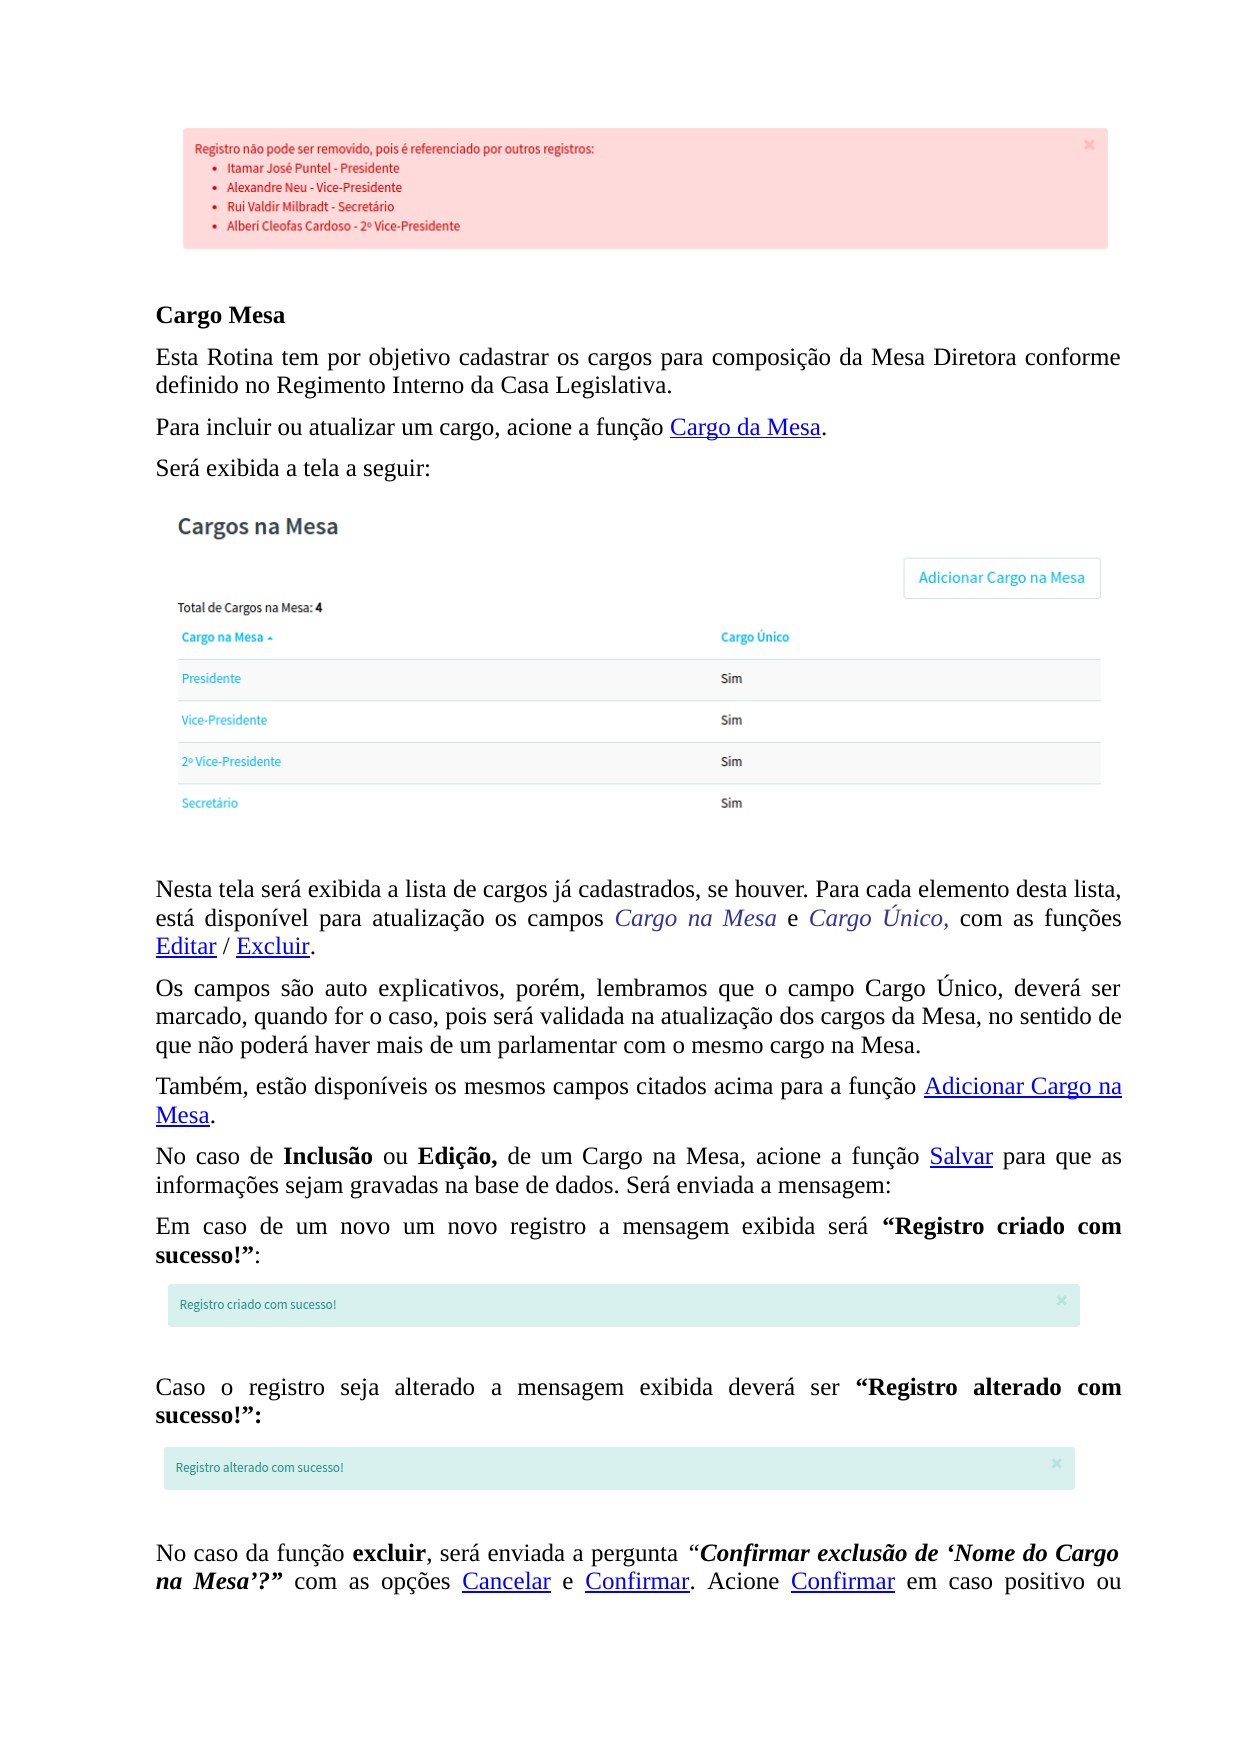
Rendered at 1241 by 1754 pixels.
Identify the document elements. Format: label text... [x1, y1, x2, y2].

text Em caso de um novo um novo registro a mensagem exibida será “Registro criado com sucesso!”: [155, 1211, 1122, 1269]
text Os campos são auto explicativos, porém, lembramos que o campo Cargo Único, deverá ser marcado, quando for o caso, pois será validada na atualização dos cargos da Mesa, no sentido de que não poderá haver mais de um parlamentar com o mesmo cargo na Mesa. [155, 973, 1122, 1059]
text Nesta tela será exibida a lista de cargos já cadastrados, se houver. Para cada elemento desta lista, está disponível para atualização os campos Cargo na Mesa e Cargo Único, com as funções Editar / Excluir. [155, 874, 1122, 960]
text Será exibida a tela a seguir: [155, 453, 1122, 482]
text Também, estão disponíveis os mesmos campos citados acima para a função Adicionar Cargo na Mesa. [155, 1071, 1122, 1129]
text Caso o registro seja alterado a mensagem exibida deverá ser “Registro alterado com sucesso!”: [155, 1372, 1122, 1429]
text Esta Rotina tem por objetivo cadastrar os cargos para composição da Mesa Diretora conforme definido no Regimento Interno da Casa Legislativa. [155, 342, 1122, 399]
picture [157, 1441, 1084, 1497]
picture [165, 1281, 1093, 1331]
text No caso de Inclusão ou Edição, de um Cargo na Mesa, acione a função Salvar para que as informações sejam gravadas na base de dados. Será enviada a mensagem: [155, 1141, 1122, 1199]
text Para incluir ou atualizar um cargo, acione a função Cargo da Mesa. [155, 412, 1122, 440]
picture [177, 511, 1107, 833]
list Cargo Mesa [155, 300, 1122, 329]
text No caso da função excluir, será enviada a pergunta “Confirmar exclusão de ‘Nome do Cargo na Mesa’?” com as opções Cancelar e Confirmar. Acione Confirmar em caso positivo ou [156, 1538, 1122, 1595]
picture [173, 121, 1118, 259]
